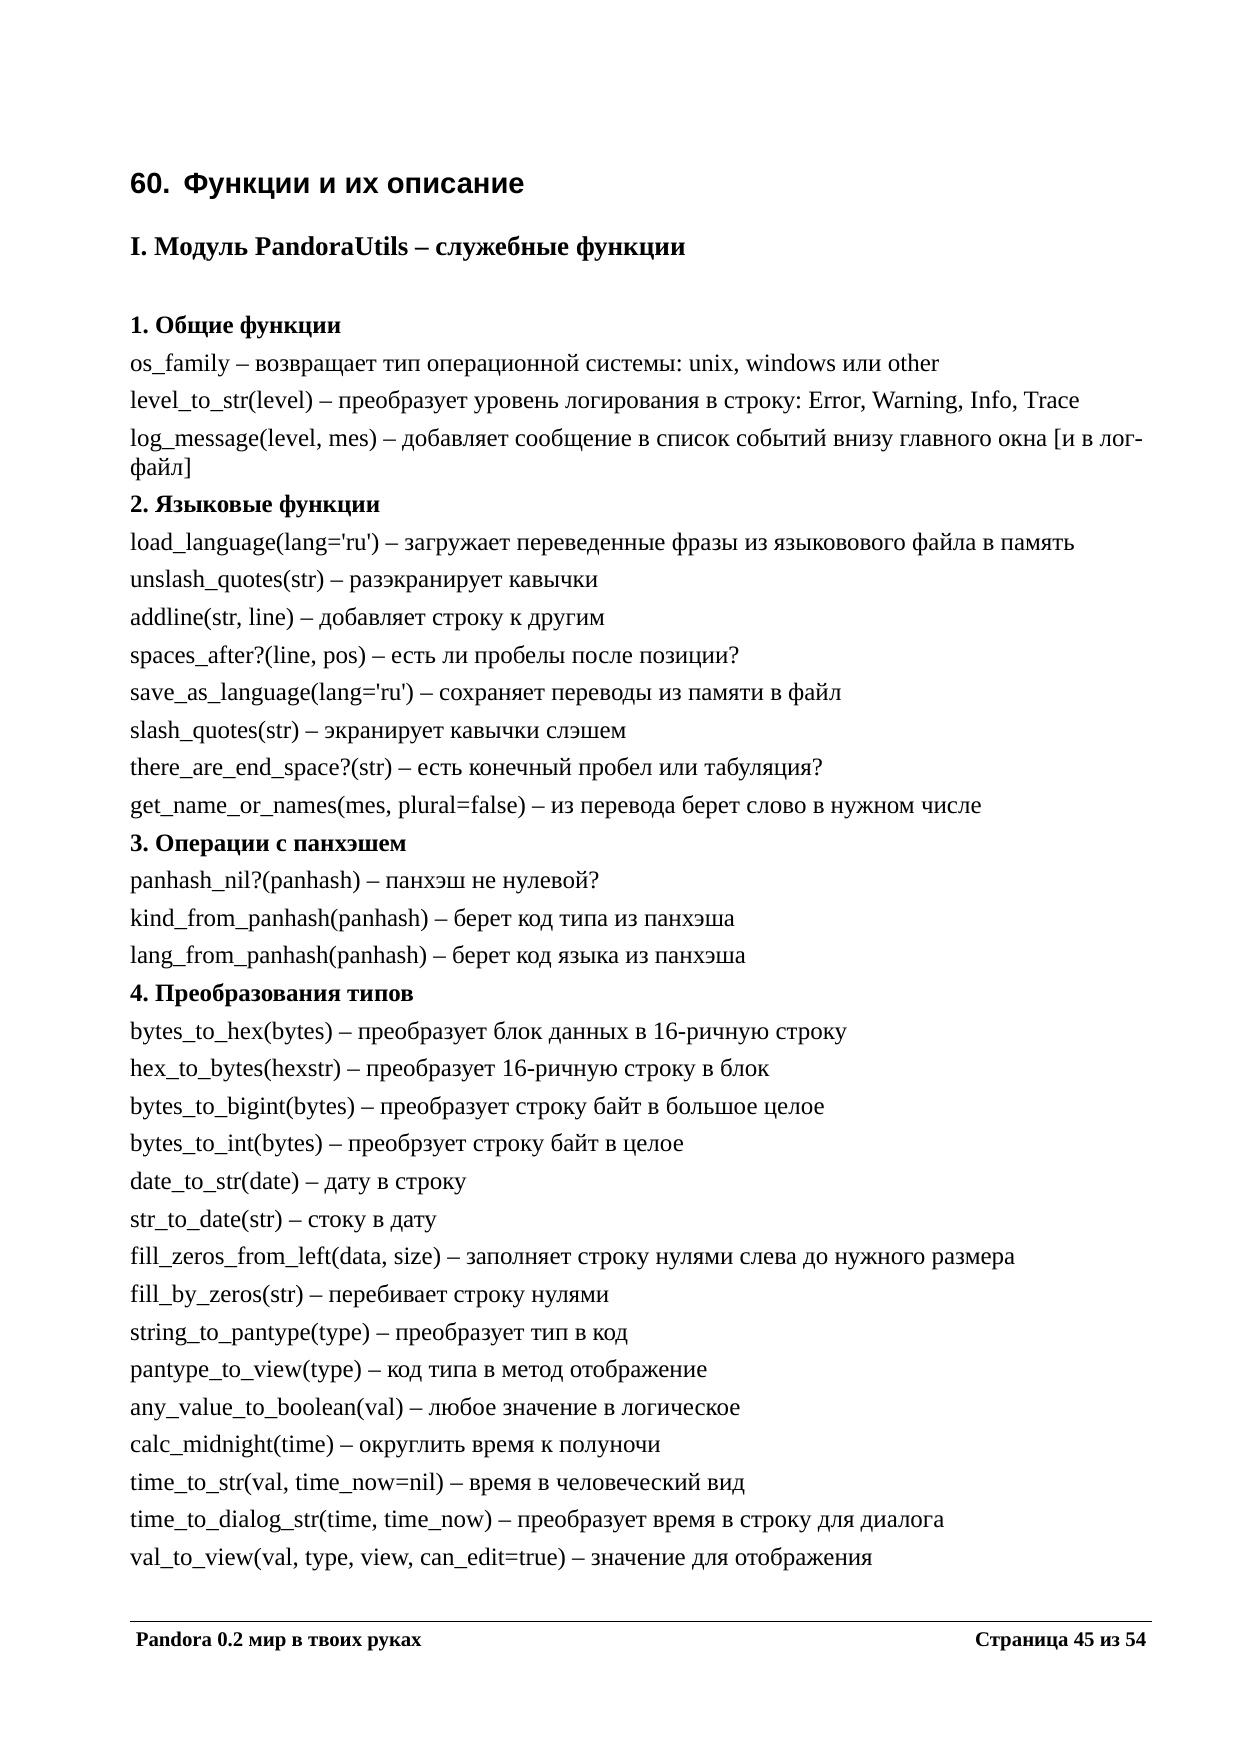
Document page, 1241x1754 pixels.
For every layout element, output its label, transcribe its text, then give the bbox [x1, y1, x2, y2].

text spaces_after?(line, pos) – есть ли пробелы после позиции? [130, 640, 1152, 668]
text 4. Преобразования типов [130, 978, 1152, 1007]
text pantype_to_view(type) – код типа в метод отображение [130, 1354, 1152, 1383]
text 2. Языковые функции [130, 489, 1152, 518]
text 1. Общие функции [130, 310, 1152, 339]
text bytes_to_hex(bytes) – преобразует блок данных в 16-ричную строку [130, 1016, 1152, 1044]
text time_to_str(val, time_now=nil) – время в человеческий вид [130, 1467, 1152, 1496]
text fill_by_zeros(str) – перебивает строку нулями [130, 1279, 1152, 1308]
text kind_from_panhash(panhash) – берет код типа из панхэша [130, 903, 1152, 932]
text load_language(lang='ru') – загружает переведенные фразы из языковового файла в память [130, 527, 1152, 556]
text addline(str, line) – добавляет строку к другим [130, 602, 1152, 631]
text time_to_dialog_str(time, time_now) – преобразует время в строку для диалога [130, 1504, 1152, 1533]
text val_to_view(val, type, view, can_edit=true) – значение для отображения [130, 1542, 1152, 1571]
text os_family – возвращает тип операционной системы: unix, windows или other [130, 348, 1152, 376]
text 3. Операции с панхэшем [130, 828, 1152, 856]
text string_to_pantype(type) – преобразует тип в код [130, 1317, 1152, 1345]
text date_to_str(date) – дату в строку [130, 1166, 1152, 1195]
text there_are_end_space?(str) – есть конечный пробел или табуляция? [130, 752, 1152, 781]
text fill_zeros_from_left(data, size) – заполняет строку нулями слева до нужного размера [130, 1241, 1152, 1270]
text log_message(level, mes) – добавляет сообщение в список событий внизу главного окна [и в лог-файл] [130, 423, 1152, 480]
text slash_quotes(str) – экранирует кавычки слэшем [130, 715, 1152, 744]
text lang_from_panhash(panhash) – берет код языка из панхэша [130, 941, 1152, 969]
text panhash_nil?(panhash) – панхэш не нулевой? [130, 865, 1152, 894]
text hex_to_bytes(hexstr) – преобразует 16-ричную строку в блок [130, 1053, 1152, 1082]
text calc_midnight(time) – округлить время к полуночи [130, 1429, 1152, 1458]
text I. Модуль PandoraUtils – служебные функции [130, 230, 1152, 261]
text any_value_to_boolean(val) – любое значение в логическое [130, 1392, 1152, 1421]
text bytes_to_bigint(bytes) – преобразует строку байт в большое целое [130, 1091, 1152, 1120]
subtitle Функции и их описание [130, 166, 1152, 200]
text str_to_date(str) – стоку в дату [130, 1204, 1152, 1232]
text get_name_or_names(mes, plural=false) – из перевода берет слово в нужном числе [130, 790, 1152, 819]
text save_as_language(lang='ru') – сохраняет переводы из памяти в файл [130, 677, 1152, 706]
text bytes_to_int(bytes) – преобрзует строку байт в целое [130, 1128, 1152, 1157]
text level_to_str(level) – преобразует уровень логирования в строку: Error, Warning, Info, Trace [130, 385, 1152, 414]
text unslash_quotes(str) – разэкранирует кавычки [130, 564, 1152, 593]
